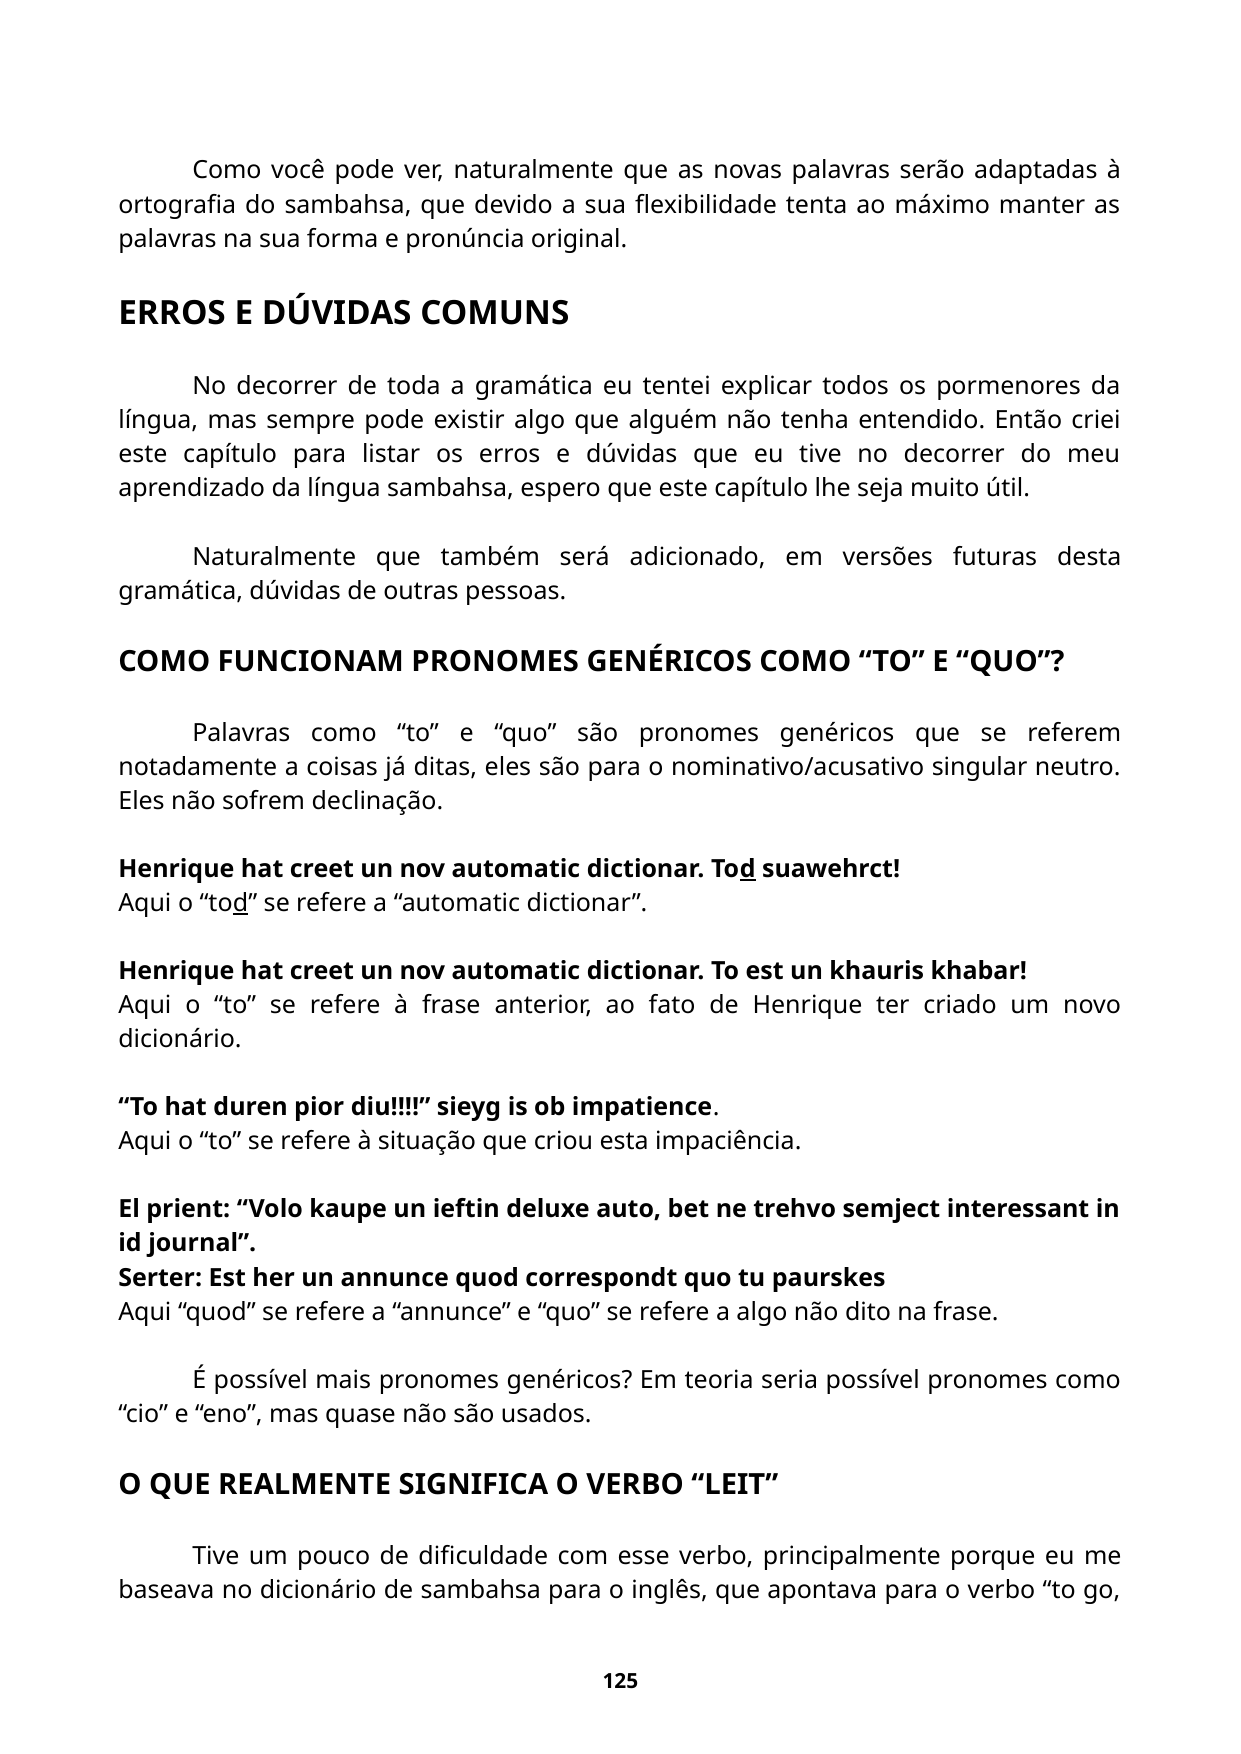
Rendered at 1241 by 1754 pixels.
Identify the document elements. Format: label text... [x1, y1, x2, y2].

text Palavras como “to” e “quo” são pronomes genéricos que se referem notadamente a coisas já ditas, eles são para o nominativo/acusativo singular neutro. Eles não sofrem declinação. [118, 714, 1122, 816]
text Como você pode ver, naturalmente que as novas palavras serão adaptadas à ortografia do sambahsa, que devido a sua flexibilidade tenta ao máximo manter as palavras na sua forma e pronúncia original. [118, 152, 1122, 254]
text Aqui o “to” se refere à frase anterior, ao fato de Henrique ter criado um novo dicionário. [118, 987, 1122, 1055]
text No decorrer de toda a gramática eu tentei explicar todos os pormenores da língua, mas sempre pode existir algo que alguém não tenha entendido. Então criei este capítulo para listar os erros e dúvidas que eu tive no decorrer do meu aprendizado da língua sambahsa, espero que este capítulo lhe seja muito útil. [118, 368, 1122, 504]
text Aqui “quod” se refere a “annunce” e “quo” se refere a algo não dito na frase. [118, 1293, 1122, 1327]
text É possível mais pronomes genéricos? Em teoria seria possível pronomes como “cio” e “eno”, mas quase não são usados. [118, 1361, 1122, 1429]
text Aqui o “tod” se refere a “automatic dictionar”. [118, 884, 1122, 918]
subtitle COMO FUNCIONAM PRONOMES GENÉRICOS COMO “TO” E “QUO”? [118, 640, 1122, 680]
text Henrique hat creet un nov automatic dictionar. Tod suawehrct! [118, 850, 1122, 884]
text Aqui o “to” se refere à situação que criou esta impaciência. [118, 1123, 1122, 1157]
subtitle ERROS E DÚVIDAS COMUNS [118, 288, 1122, 334]
text Henrique hat creet un nov automatic dictionar. To est un khauris khabar! [118, 953, 1122, 987]
text Serter: Est her un annunce quod correspondt quo tu paurskes [118, 1259, 1122, 1293]
text Tive um pouco de dificuldade com esse verbo, principalmente porque eu me baseava no dicionário de sambahsa para o inglês, que apontava para o verbo “to go, [118, 1537, 1122, 1605]
text El prient: “Volo kaupe un ieftin deluxe auto, bet ne trehvo semject interessant in id journal”. [118, 1191, 1122, 1259]
text Naturalmente que também será adicionado, em versões futuras desta gramática, dúvidas de outras pessoas. [118, 538, 1122, 606]
text “To hat duren pior diu!!!!” sieyg is ob impatience. [118, 1089, 1122, 1123]
subtitle O QUE REALMENTE SIGNIFICA O VERBO “LEIT” [118, 1463, 1122, 1503]
